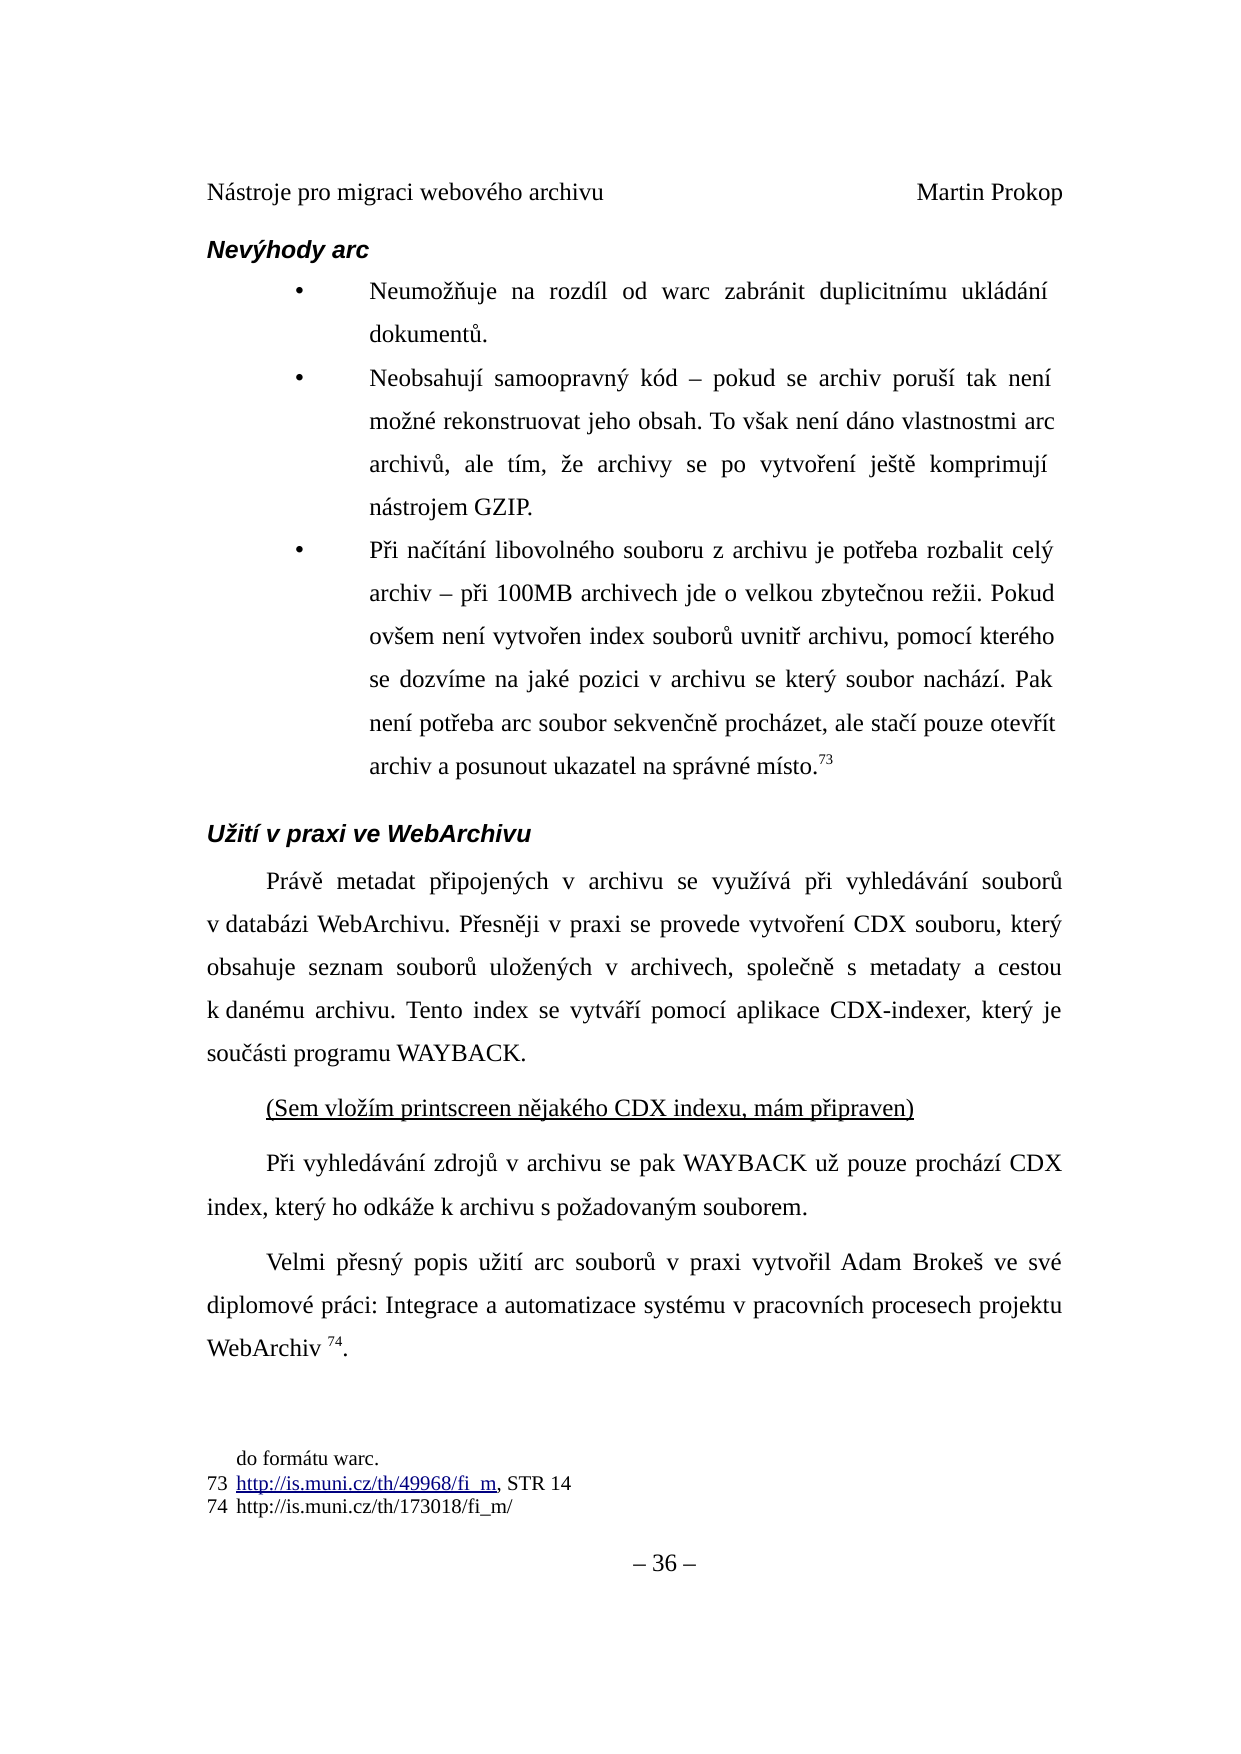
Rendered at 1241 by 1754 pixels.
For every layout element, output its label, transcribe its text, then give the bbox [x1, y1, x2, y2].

text http://is.muni.cz/th/173018/fi_m/ [207, 1494, 1063, 1518]
subtitle Nevýhody arc [207, 235, 1063, 264]
text Velmi přesný popis užití arc souborů v praxi vytvořil Adam Brokeš ve své diplomové práci: Integrace a automatizace systému v pracovních procesech projektu WebArchiv . [207, 1247, 1063, 1362]
list http://is.muni.cz/th/49968/fi_m, STR 14 [207, 1470, 1063, 1494]
list do formátu warc. [207, 1446, 1063, 1470]
list Neobsahují samoopravný kód – pokud se archiv poruší tak není možné rekonstruovat jeho obsah. To však není dáno vlastnostmi arc archivů, ale tím, že archivy se po vytvoření ještě komprimují nástrojem GZIP. [295, 363, 1063, 521]
list Neumožňuje na rozdíl od warc zabránit duplicitnímu ukládání dokumentů. [295, 276, 1063, 348]
list Při načítání libovolného souboru z archivu je potřeba rozbalit celý archiv – při 100MB archivech jde o velkou zbytečnou režii. Pokud ovšem není vytvořen index souborů uvnitř archivu, pomocí kterého se dozvíme na jaké pozici v archivu se který soubor nachází. Pak není potřeba arc soubor sekvenčně procházet, ale stačí pouze otevřít archiv a posunout ukazatel na správné místo. [295, 535, 1063, 779]
subtitle Užití v praxi ve WebArchivu [207, 819, 1063, 847]
text Právě metadat připojených v archivu se využívá při vyhledávání souborů v databázi WebArchivu. Přesněji v praxi se provede vytvoření CDX souboru, který obsahuje seznam souborů uložených v archivech, společně s metadaty a cestou k danému archivu. Tento index se vytváří pomocí aplikace CDX-indexer, který je součásti programu WAYBACK. [207, 866, 1063, 1067]
text (Sem vložím printscreen nějakého CDX indexu, mám připraven) [207, 1093, 1063, 1122]
text Při vyhledávání zdrojů v archivu se pak WAYBACK už pouze prochází CDX index, který ho odkáže k archivu s požadovaným souborem. [207, 1148, 1063, 1220]
